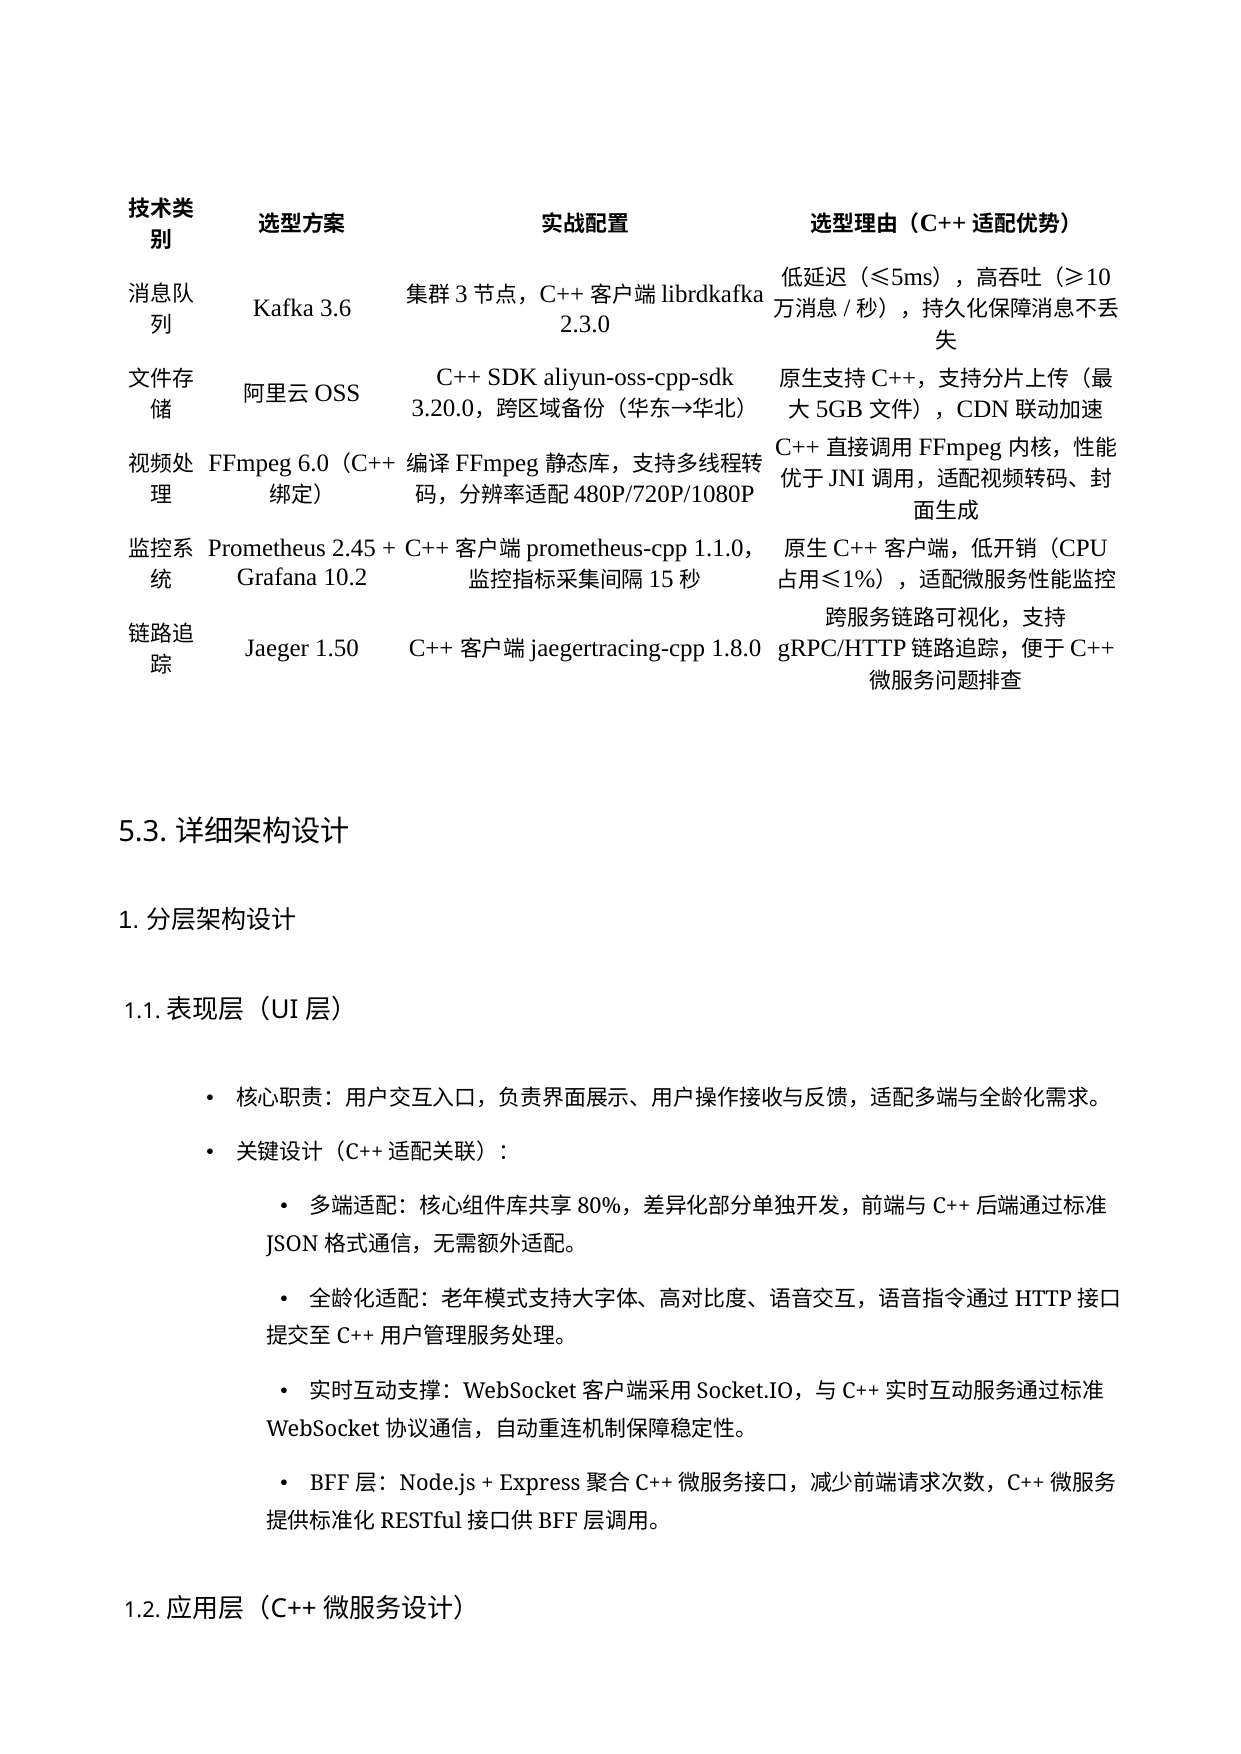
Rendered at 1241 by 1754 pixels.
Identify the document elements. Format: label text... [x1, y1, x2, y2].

table_cell 链路追踪 [118, 597, 204, 698]
table_cell 集群 3 节点，C++ 客户端 librdkafka 2.3.0 [400, 257, 770, 358]
table_cell C++ 客户端 prometheus-cpp 1.1.0，监控指标采集间隔 15 秒 [400, 528, 770, 597]
table_cell Kafka 3.6 [204, 257, 400, 358]
list 关键设计（C++ 适配关联）： [162, 1134, 1122, 1166]
table_cell 低延迟（≤5ms），高吞吐（≥10 万消息 / 秒），持久化保障消息不丢失 [770, 257, 1122, 358]
table_cell 编译 FFmpeg 静态库，支持多线程转码，分辨率适配 480P/720P/1080P [400, 427, 770, 528]
table_cell Jaeger 1.50 [204, 597, 400, 698]
table_header 选型方案 [204, 188, 400, 257]
list 实时互动支撑：WebSocket 客户端采用 Socket.IO，与 C++ 实时互动服务通过标准 WebSocket 协议通信，自动重连机制保障稳定性。 [236, 1373, 1122, 1443]
table_cell C++ 客户端 jaegertracing-cpp 1.8.0 [400, 597, 770, 698]
table_header 选型理由（C++ 适配优势） [770, 188, 1122, 257]
list 多端适配：核心组件库共享 80%，差异化部分单独开发，前端与 C++ 后端通过标准 JSON 格式通信，无需额外适配。 [236, 1188, 1122, 1258]
subtitle 表现层（UI 层） [118, 988, 1122, 1026]
table_cell C++ 直接调用 FFmpeg 内核，性能优于 JNI 调用，适配视频转码、封面生成 [770, 427, 1122, 528]
table_cell 阿里云 OSS [204, 358, 400, 427]
table_cell 视频处理 [118, 427, 204, 528]
table_cell 跨服务链路可视化，支持 gRPC/HTTP 链路追踪，便于 C++ 微服务问题排查 [770, 597, 1122, 698]
subtitle 分层架构设计 [118, 899, 1122, 936]
subtitle 应用层（C++ 微服务设计） [118, 1587, 1122, 1625]
subtitle 详细架构设计 [118, 807, 1122, 849]
table_cell 消息队列 [118, 257, 204, 358]
list 核心职责：用户交互入口，负责界面展示、用户操作接收与反馈，适配多端与全龄化需求。 [162, 1079, 1122, 1111]
table_header 技术类别 [118, 188, 204, 257]
list 全龄化适配：老年模式支持大字体、高对比度、语音交互，语音指令通过 HTTP 接口提交至 C++ 用户管理服务处理。 [236, 1281, 1122, 1350]
table_header 实战配置 [400, 188, 770, 257]
table_cell 监控系统 [118, 528, 204, 597]
table_cell C++ SDK aliyun-oss-cpp-sdk 3.20.0，跨区域备份（华东→华北） [400, 358, 770, 427]
table_cell 原生支持 C++，支持分片上传（最大 5GB 文件），CDN 联动加速 [770, 358, 1122, 427]
table_cell 原生 C++ 客户端，低开销（CPU 占用≤1%），适配微服务性能监控 [770, 528, 1122, 597]
table_cell 文件存储 [118, 358, 204, 427]
table_cell Prometheus 2.45 + Grafana 10.2 [204, 528, 400, 597]
list BFF 层：Node.js + Express 聚合 C++ 微服务接口，减少前端请求次数，C++ 微服务提供标准化 RESTful 接口供 BFF 层调用。 [236, 1465, 1122, 1535]
table_cell FFmpeg 6.0（C++ 绑定） [204, 427, 400, 528]
